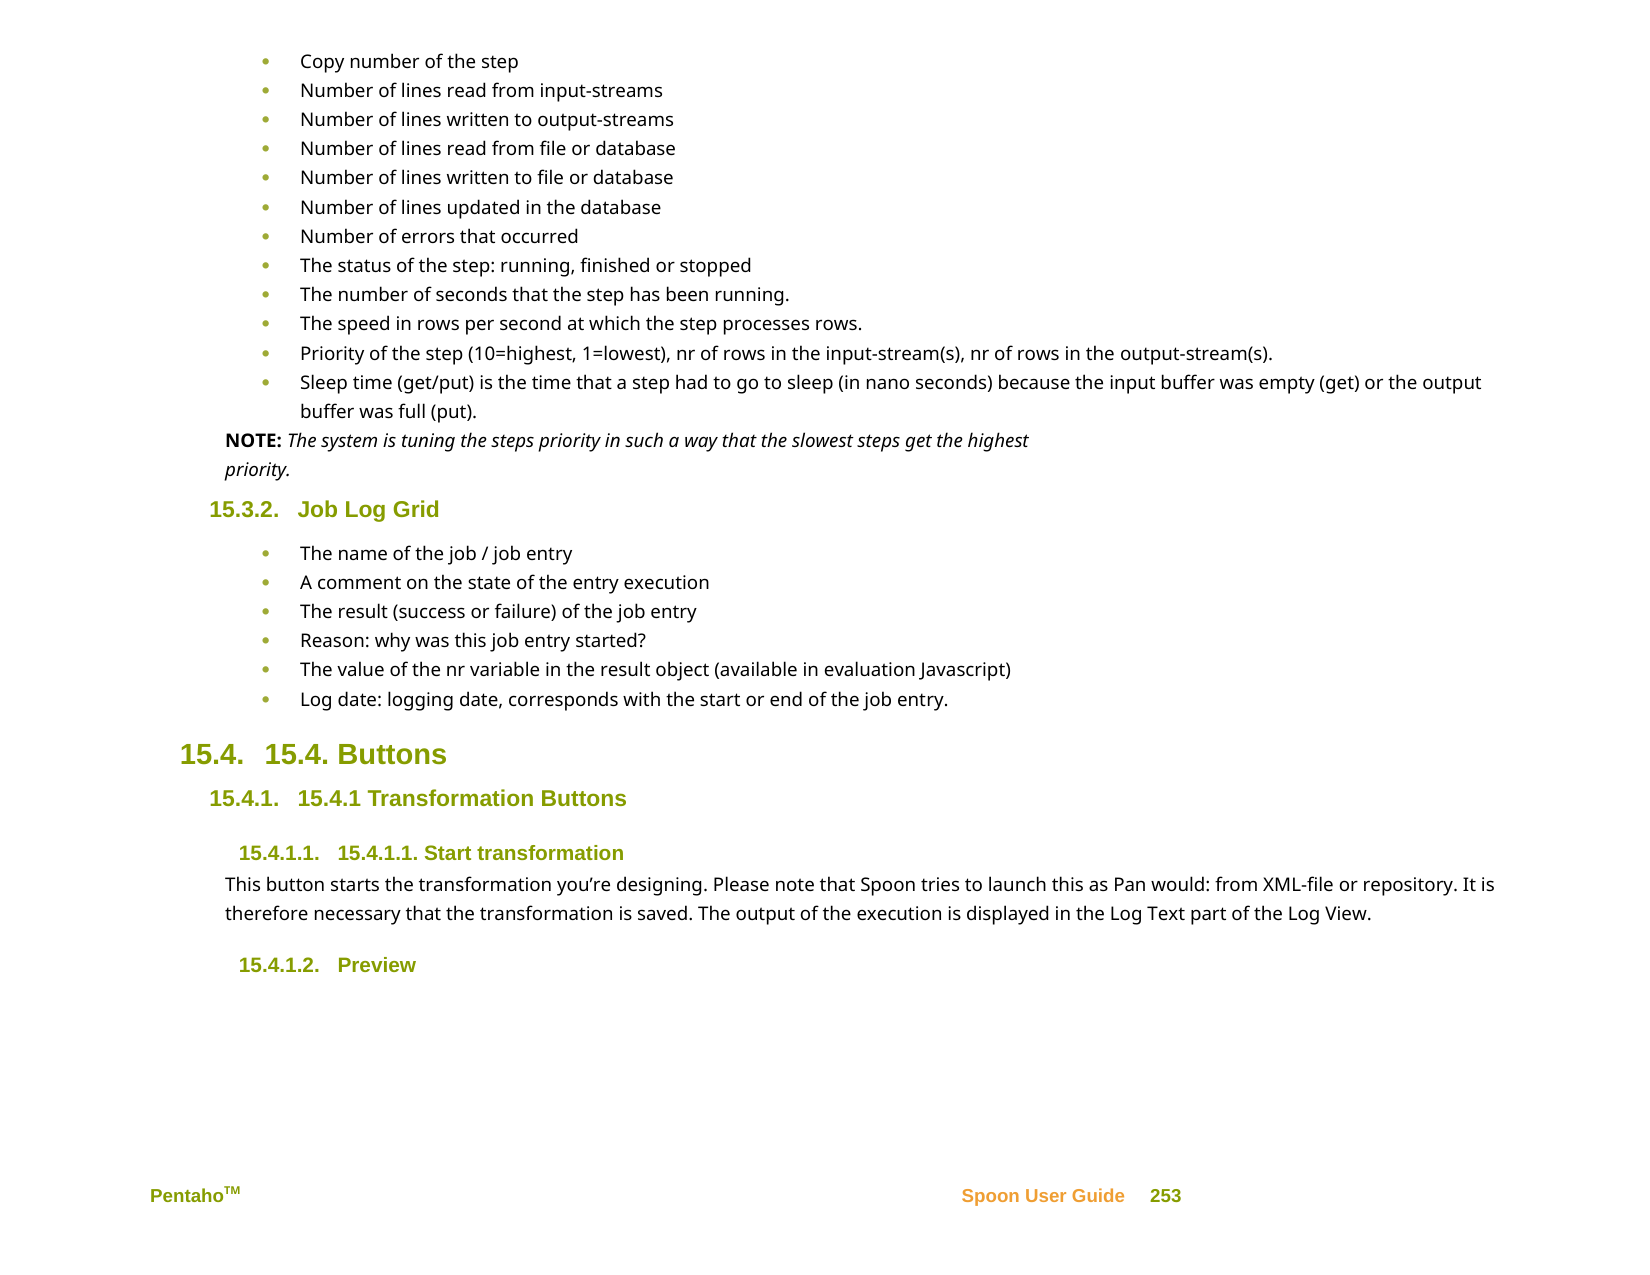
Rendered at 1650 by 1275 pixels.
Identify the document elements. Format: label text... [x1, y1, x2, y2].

subtitle 15.4.1.1. Start transformation [239, 832, 1500, 867]
list Priority of the step (10=highest, 1=lowest), nr of rows in the input-stream(s), nr of rows in the output-stream(s). [262, 337, 1500, 366]
subtitle Job Log Grid [209, 489, 1500, 524]
list The number of seconds that the step has been running. [262, 278, 1500, 307]
list Reason: why was this job entry started? [262, 624, 1500, 653]
list Copy number of the step [262, 45, 1500, 74]
list Number of errors that occurred [262, 220, 1500, 249]
list The result (success or failure) of the job entry [262, 595, 1500, 624]
list Log date: logging date, corresponds with the start or end of the job entry. [262, 683, 1500, 712]
subtitle 15.4.1 Transformation Buttons [209, 779, 1500, 813]
subtitle 15.4. Buttons [179, 737, 1500, 772]
text priority. [225, 453, 1500, 482]
list Number of lines written to file or database [262, 162, 1500, 191]
list The name of the job / job entry [262, 537, 1500, 566]
subtitle Preview [239, 945, 1500, 980]
list The value of the nr variable in the result object (available in evaluation Javascript) [262, 653, 1500, 683]
list The speed in rows per second at which the step processes rows. [262, 307, 1500, 337]
list Number of lines read from file or database [262, 132, 1500, 162]
list Number of lines written to output-streams [262, 103, 1500, 132]
text NOTE: The system is tuning the steps priority in such a way that the slowest steps get the highest [225, 424, 1500, 453]
text This button starts the transformation you’re designing. Please note that Spoon tries to launch this as Pan would: from XML-file or repository. It is therefore necessary that the transformation is saved. The output of the execution is displayed in the Log Text part of the Log View. [225, 868, 1500, 926]
list A comment on the state of the entry execution [262, 566, 1500, 595]
list Number of lines updated in the database [262, 191, 1500, 220]
list Number of lines read from input-streams [262, 74, 1500, 103]
list Sleep time (get/put) is the time that a step had to go to sleep (in nano seconds) because the input buffer was empty (get) or the output buffer was full (put). [262, 366, 1500, 424]
list The status of the step: running, finished or stopped [262, 249, 1500, 278]
